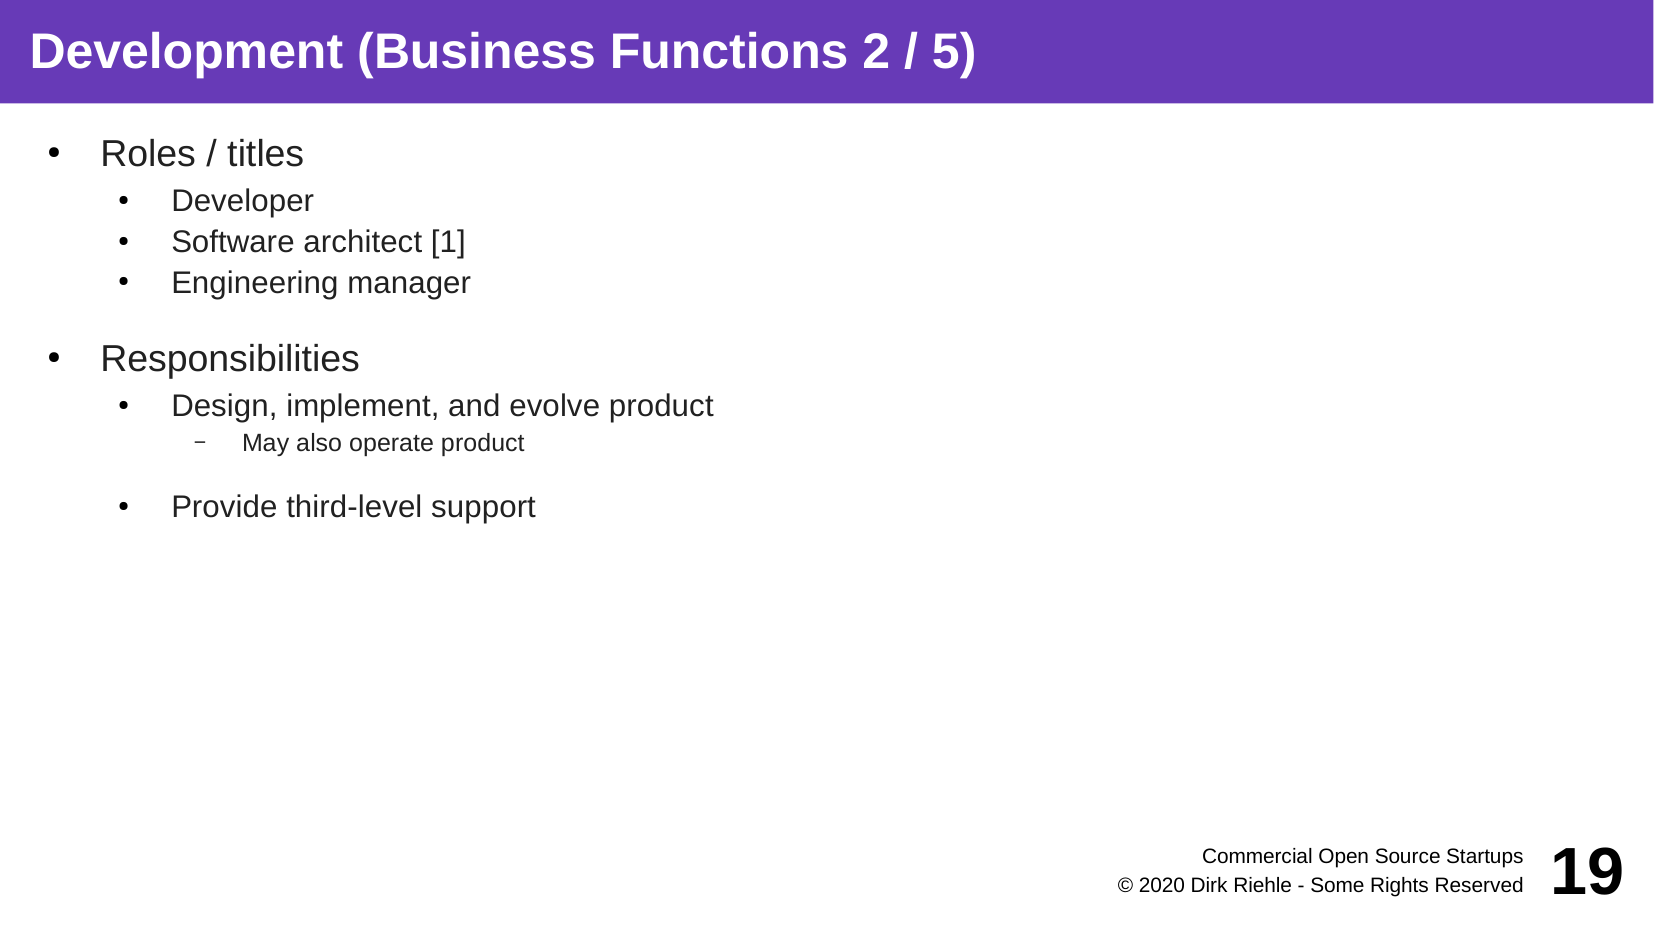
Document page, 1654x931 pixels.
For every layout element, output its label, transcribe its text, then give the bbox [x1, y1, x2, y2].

list Roles / titles Developer Software architect [1] Engineering manager Responsibilities Design, implement, and evolve product May also operate product Provide third-level support [29, 132, 1625, 813]
title Development (Business Functions 2 / 5) [0, 0, 1654, 104]
